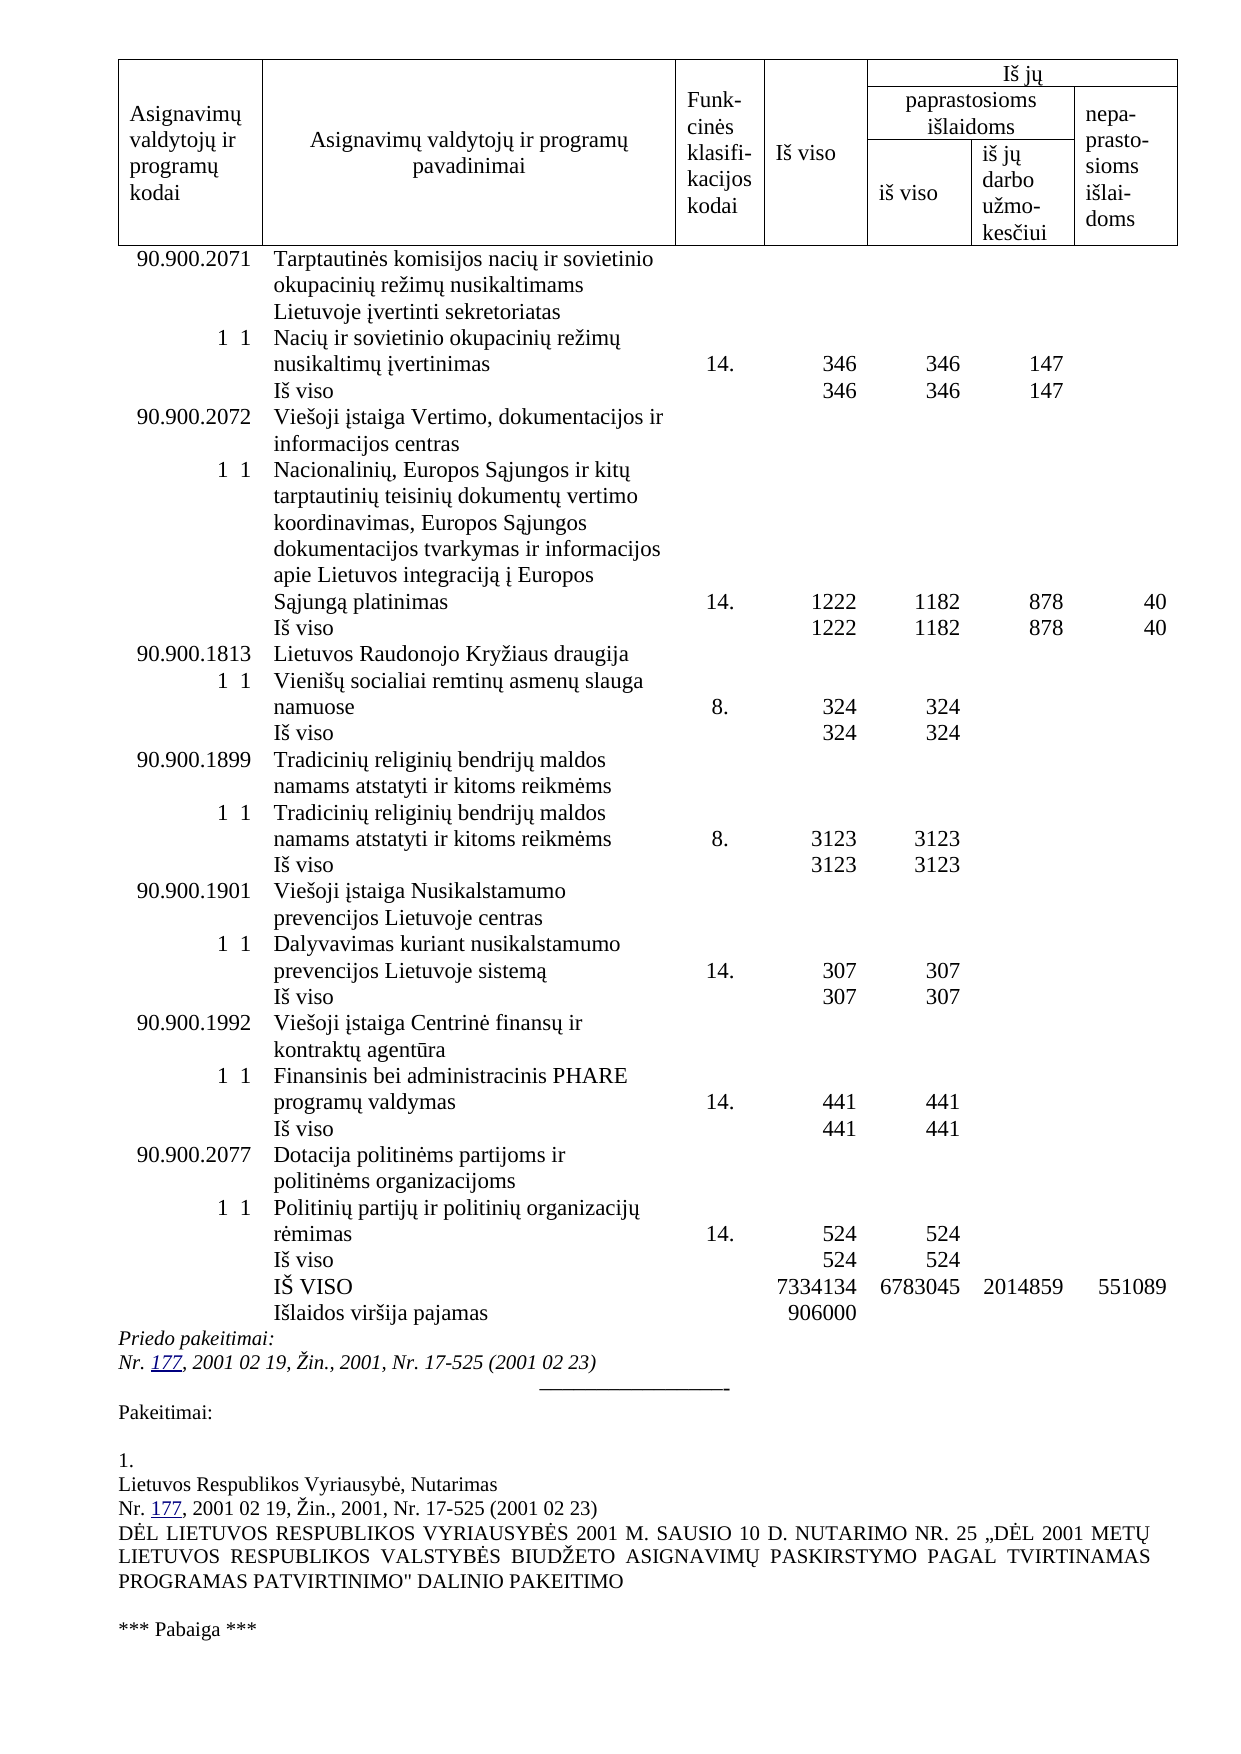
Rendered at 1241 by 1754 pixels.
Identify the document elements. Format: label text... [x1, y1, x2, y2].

table_cell [676, 1009, 764, 1062]
table_cell [676, 878, 764, 930]
table_cell 441 [764, 1062, 868, 1115]
table_cell 1 1 [118, 1062, 262, 1115]
table_cell Dotacija politinėms partijoms ir politinėms organizacijoms [262, 1141, 676, 1194]
table_cell 324 [868, 720, 971, 746]
table_cell 147 [971, 324, 1074, 377]
table_cell [764, 1009, 868, 1062]
table_cell [971, 878, 1074, 930]
table_cell [1074, 1299, 1178, 1326]
table_cell 90.900.2072 [118, 403, 262, 456]
table_cell [676, 1247, 764, 1273]
table_cell 878 [971, 456, 1074, 614]
table_cell 906000 [764, 1299, 868, 1326]
table_cell Vienišų socialiai remtinų asmenų slauga namuose [262, 667, 676, 719]
table_cell [118, 377, 262, 403]
table_cell 90.900.2077 [118, 1141, 262, 1194]
table_cell [1074, 930, 1178, 983]
table_cell [118, 720, 262, 746]
table_cell [971, 746, 1074, 798]
table_cell [676, 746, 764, 798]
table_cell Iš viso [262, 720, 676, 746]
text *** Pabaiga *** [118, 1617, 1152, 1641]
table_cell Tradicinių religinių bendrijų maldos namams atstatyti ir kitoms reikmėms [262, 799, 676, 851]
table_cell [971, 930, 1074, 983]
table_cell [676, 1299, 764, 1326]
table_cell Tarptautinės komisijos nacių ir sovietinio okupacinių režimų nusikaltimams Lietuvoje įvertinti sekretoriatas [262, 246, 676, 324]
table_cell [868, 640, 971, 667]
table_cell 1 1 [118, 667, 262, 719]
table_cell 324 [764, 667, 868, 719]
table_cell 90.900.2071 [118, 246, 262, 324]
table_header Asignavimų valdytojų ir programų pavadinimai [263, 60, 675, 245]
table_cell [118, 1299, 262, 1326]
table_cell Viešoji įstaiga Nusikalstamumo prevencijos Lietuvoje centras [262, 878, 676, 930]
table_header Iš viso [765, 60, 867, 245]
table_cell Iš viso [262, 1115, 676, 1141]
table_cell [1074, 377, 1178, 403]
table_cell 14. [676, 456, 764, 614]
table_cell [971, 403, 1074, 456]
table_cell [1074, 403, 1178, 456]
text Lietuvos Respublikos Vyriausybė, Nutarimas [118, 1472, 1152, 1496]
table_cell Iš viso [262, 1247, 676, 1273]
table_cell 14. [676, 324, 764, 377]
table_cell [118, 1115, 262, 1141]
table_cell [1074, 246, 1178, 324]
table_cell Iš viso [262, 614, 676, 640]
table_header Iš jų [868, 60, 1177, 86]
table_cell [1074, 746, 1178, 798]
table_cell [1074, 1062, 1178, 1115]
table_cell [1074, 878, 1178, 930]
table_cell 8. [676, 667, 764, 719]
table_cell paprastosioms išlaidoms [868, 87, 1074, 139]
table_cell 40 [1074, 456, 1178, 614]
table_cell [764, 403, 868, 456]
text 1. [118, 1448, 1152, 1472]
table_cell [971, 1194, 1074, 1247]
table_cell 90.900.1813 [118, 640, 262, 667]
table_cell 1182 [868, 456, 971, 614]
table_cell 14. [676, 1194, 764, 1247]
table_cell [764, 746, 868, 798]
table_cell [971, 851, 1074, 878]
table_cell 147 [971, 377, 1074, 403]
table_cell [971, 983, 1074, 1009]
table_cell 1222 [764, 456, 868, 614]
table_cell [1074, 983, 1178, 1009]
table_cell 324 [868, 667, 971, 719]
table_cell [764, 640, 868, 667]
table_cell [1074, 1194, 1178, 1247]
text Pakeitimai: [118, 1400, 1152, 1424]
table_cell 1182 [868, 614, 971, 640]
table_cell [764, 1141, 868, 1194]
text ––––––––––––––––- [118, 1374, 1152, 1400]
table_cell [1074, 799, 1178, 851]
table_cell [868, 1299, 971, 1326]
text Nr. 177, 2001 02 19, Žin., 2001, Nr. 17-525 (2001 02 23) [118, 1350, 1152, 1374]
table_cell [676, 614, 764, 640]
table_cell [971, 667, 1074, 719]
table_cell 324 [764, 720, 868, 746]
table_cell [868, 746, 971, 798]
table_cell 551089 [1074, 1273, 1178, 1299]
table_cell [118, 1247, 262, 1273]
table_cell [971, 720, 1074, 746]
table_cell 90.900.1992 [118, 1009, 262, 1062]
table_cell [1074, 640, 1178, 667]
table_cell [764, 878, 868, 930]
table_cell 40 [1074, 614, 1178, 640]
table_cell [1074, 851, 1178, 878]
table_cell [971, 1247, 1074, 1273]
table_cell 3123 [868, 851, 971, 878]
table_cell Finansinis bei administracinis PHARE programų valdymas [262, 1062, 676, 1115]
table_cell [868, 1141, 971, 1194]
table_cell 441 [868, 1062, 971, 1115]
table_cell 3123 [764, 851, 868, 878]
table_cell [1074, 667, 1178, 719]
table_cell Nacionalinių, Europos Sąjungos ir kitų tarptautinių teisinių dokumentų vertimo koordinavimas, Europos Sąjungos dokumentacijos tvarkymas ir informacijos apie Lietuvos integraciją į Europos Sąjungą platinimas [262, 456, 676, 614]
table_cell [676, 246, 764, 324]
table_cell [118, 1273, 262, 1299]
table_cell Išlaidos viršija pajamas [262, 1299, 676, 1326]
table_cell [868, 403, 971, 456]
table_cell [1074, 1247, 1178, 1273]
table_cell 14. [676, 1062, 764, 1115]
table_cell Tradicinių religinių bendrijų maldos namams atstatyti ir kitoms reikmėms [262, 746, 676, 798]
table_header Asignavimų valdytojų ir programų kodai [119, 60, 262, 245]
table_cell [1074, 1115, 1178, 1141]
text DĖL LIETUVOS RESPUBLIKOS VYRIAUSYBĖS 2001 M. SAUSIO 10 D. NUTARIMO NR. 25 „DĖL 2001 METŲ LIETUVOS RESPUBLIKOS VALSTYBĖS BIUDŽETO ASIGNAVIMŲ PASKIRSTYMO PAGAL TVIRTINAMAS PROGRAMAS PATVIRTINIMO" DALINIO PAKEITIMO [118, 1520, 1152, 1593]
table_cell [1074, 1141, 1178, 1194]
table_cell 1 1 [118, 930, 262, 983]
table_cell [868, 878, 971, 930]
table_cell [971, 1115, 1074, 1141]
table_cell 8. [676, 799, 764, 851]
table_cell 14. [676, 930, 764, 983]
table_cell 90.900.1901 [118, 878, 262, 930]
table_header Funk-cinės klasifi-kacijos kodai [676, 60, 764, 245]
table_cell 524 [868, 1247, 971, 1273]
table_cell [676, 1141, 764, 1194]
table_cell 441 [868, 1115, 971, 1141]
text Priedo pakeitimai: [118, 1326, 1152, 1350]
table_cell [118, 983, 262, 1009]
table_cell Nacių ir sovietinio okupacinių režimų nusikaltimų įvertinimas [262, 324, 676, 377]
table_cell 346 [868, 324, 971, 377]
table_cell Viešoji įstaiga Centrinė finansų ir kontraktų agentūra [262, 1009, 676, 1062]
table_cell 307 [764, 983, 868, 1009]
table_cell [118, 614, 262, 640]
table_cell [971, 1141, 1074, 1194]
table_cell 524 [764, 1194, 868, 1247]
table_cell [971, 1062, 1074, 1115]
table_cell [676, 983, 764, 1009]
table_cell [1074, 720, 1178, 746]
table_cell 307 [868, 983, 971, 1009]
table_cell [971, 799, 1074, 851]
table_cell 1222 [764, 614, 868, 640]
table_cell Iš viso [262, 983, 676, 1009]
table_cell 307 [764, 930, 868, 983]
table_cell 1 1 [118, 324, 262, 377]
table_cell [971, 1009, 1074, 1062]
table_cell [676, 377, 764, 403]
table_cell 1 1 [118, 1194, 262, 1247]
table_cell 90.900.1899 [118, 746, 262, 798]
table_cell [971, 1299, 1074, 1326]
table_cell 7334134 [764, 1273, 868, 1299]
table_cell [971, 640, 1074, 667]
table_cell 307 [868, 930, 971, 983]
text Nr. 177, 2001 02 19, Žin., 2001, Nr. 17-525 (2001 02 23) [118, 1496, 1152, 1520]
table_cell Iš viso [262, 377, 676, 403]
table_cell 346 [764, 324, 868, 377]
table_cell [1074, 324, 1178, 377]
table_cell 3123 [868, 799, 971, 851]
table_cell [676, 403, 764, 456]
table_cell 6783045 [868, 1273, 971, 1299]
table_cell [868, 1009, 971, 1062]
table_cell 1 1 [118, 456, 262, 614]
table_cell IŠ VISO [262, 1273, 676, 1299]
table_cell iš viso [868, 140, 971, 245]
table_cell [676, 851, 764, 878]
table_cell [676, 1273, 764, 1299]
table_cell iš jų darbo užmo-kesčiui [972, 140, 1074, 245]
table_cell [1074, 1009, 1178, 1062]
table_cell Lietuvos Raudonojo Kryžiaus draugija [262, 640, 676, 667]
table_cell Dalyvavimas kuriant nusikalstamumo prevencijos Lietuvoje sistemą [262, 930, 676, 983]
table_cell [971, 246, 1074, 324]
table_cell 1 1 [118, 799, 262, 851]
table_cell [868, 246, 971, 324]
table_cell [676, 1115, 764, 1141]
table_cell 346 [868, 377, 971, 403]
table_cell 441 [764, 1115, 868, 1141]
table_cell Politinių partijų ir politinių organizacijų rėmimas [262, 1194, 676, 1247]
table_cell 524 [764, 1247, 868, 1273]
table_cell 524 [868, 1194, 971, 1247]
table_cell 346 [764, 377, 868, 403]
table_cell 2014859 [971, 1273, 1074, 1299]
table_cell [118, 851, 262, 878]
table_cell 3123 [764, 799, 868, 851]
table_cell nepa-prasto-sioms išlai-doms [1075, 87, 1177, 245]
table_cell Iš viso [262, 851, 676, 878]
table_cell Viešoji įstaiga Vertimo, dokumentacijos ir informacijos centras [262, 403, 676, 456]
table_cell 878 [971, 614, 1074, 640]
table_cell [676, 640, 764, 667]
table_cell [676, 720, 764, 746]
table_cell [764, 246, 868, 324]
